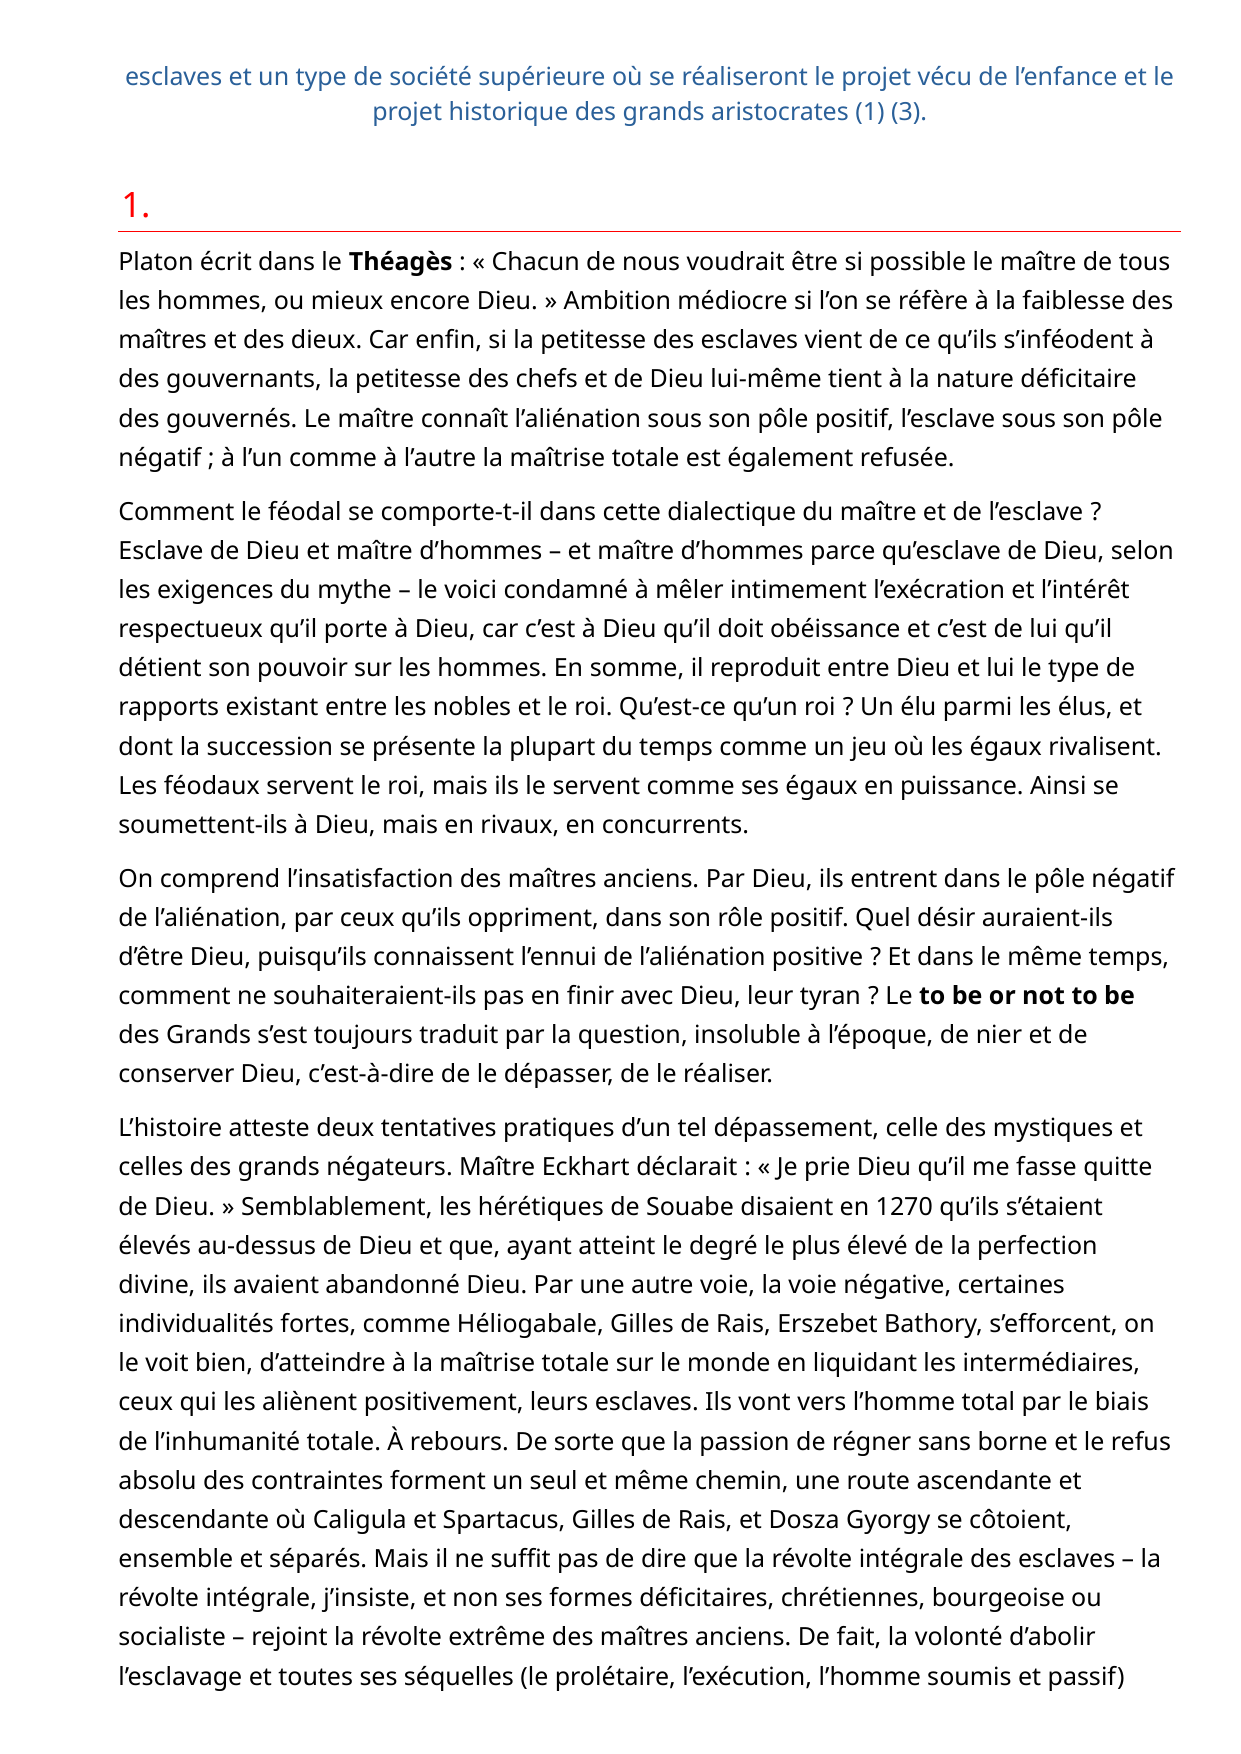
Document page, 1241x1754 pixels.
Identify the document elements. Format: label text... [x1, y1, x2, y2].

text L’histoire atteste deux tentatives pratiques d’un tel dépassement, celle des mystiques et celles des grands négateurs. Maître Eckhart déclarait : « Je prie Dieu qu’il me fasse quitte de Dieu. » Semblablement, les hérétiques de Souabe disaient en 1270 qu’ils s’étaient élevés au-dessus de Dieu et que, ayant atteint le degré le plus élevé de la perfection divine, ils avaient abandonné Dieu. Par une autre voie, la voie négative, certaines individualités fortes, comme Héliogabale, Gilles de Rais, Erszebet Bathory, s’efforcent, on le voit bien, d’atteindre à la maîtrise totale sur le monde en liquidant les intermédiaires, ceux qui les aliènent positivement, leurs esclaves. Ils vont vers l’homme total par le biais de l’inhumanité totale. À rebours. De sorte que la passion de régner sans borne et le refus absolu des contraintes forment un seul et même chemin, une route ascendante et descendante où Caligula et Spartacus, Gilles de Rais, et Dosza Gyorgy se côtoient, ensemble et séparés. Mais il ne suffit pas de dire que la révolte intégrale des esclaves – la révolte intégrale, j’insiste, et non ses formes déficitaires, chrétiennes, bourgeoise ou socialiste – rejoint la révolte extrême des maîtres anciens. De fait, la volonté d’abolir l’esclavage et toutes ses séquelles (le prolétaire, l’exécution, l’homme soumis et passif) [118, 1110, 1181, 1692]
text On comprend l’insatisfaction des maîtres anciens. Par Dieu, ils entrent dans le pôle négatif de l’aliénation, par ceux qu’ils oppriment, dans son rôle positif. Quel désir auraient-ils d’être Dieu, puisqu’ils connaissent l’ennui de l’aliénation positive ? Et dans le même temps, comment ne souhaiteraient-ils pas en finir avec Dieu, leur tyran ? Le to be or not to be des Grands s’est toujours traduit par la question, insoluble à l’époque, de nier et de conserver Dieu, c’est-à-dire de le dépasser, de le réaliser. [118, 860, 1181, 1090]
text Platon écrit dans le Théagès : « Chacun de nous voudrait être si possible le maître de tous les hommes, ou mieux encore Dieu. » Ambition médiocre si l’on se réfère à la faiblesse des maîtres et des dieux. Car enfin, si la petitesse des esclaves vient de ce qu’ils s’inféodent à des gouvernants, la petitesse des chefs et de Dieu lui-même tient à la nature déficitaire des gouvernés. Le maître connaît l’aliénation sous son pôle positif, l’esclave sous son pôle négatif ; à l’un comme à l’autre la maîtrise totale est également refusée. [118, 244, 1181, 473]
text esclaves et un type de société supérieure où se réaliseront le projet vécu de l’enfance et le projet historique des grands aristocrates (1) (3). [118, 59, 1181, 127]
text Comment le féodal se comporte-t-il dans cette dialectique du maître et de l’esclave ? Esclave de Dieu et maître d’hommes – et maître d’hommes parce qu’esclave de Dieu, selon les exigences du mythe – le voici condamné à mêler intimement l’exécration et l’intérêt respectueux qu’il porte à Dieu, car c’est à Dieu qu’il doit obéissance et c’est de lui qu’il détient son pouvoir sur les hommes. En somme, il reproduit entre Dieu et lui le type de rapports existant entre les nobles et le roi. Qu’est-ce qu’un roi ? Un élu parmi les élus, et dont la succession se présente la plupart du temps comme un jeu où les égaux rivalisent. Les féodaux servent le roi, mais ils le servent comme ses égaux en puissance. Ainsi se soumettent-ils à Dieu, mais en rivaux, en concurrents. [118, 493, 1181, 841]
subtitle 1. [118, 177, 1181, 231]
